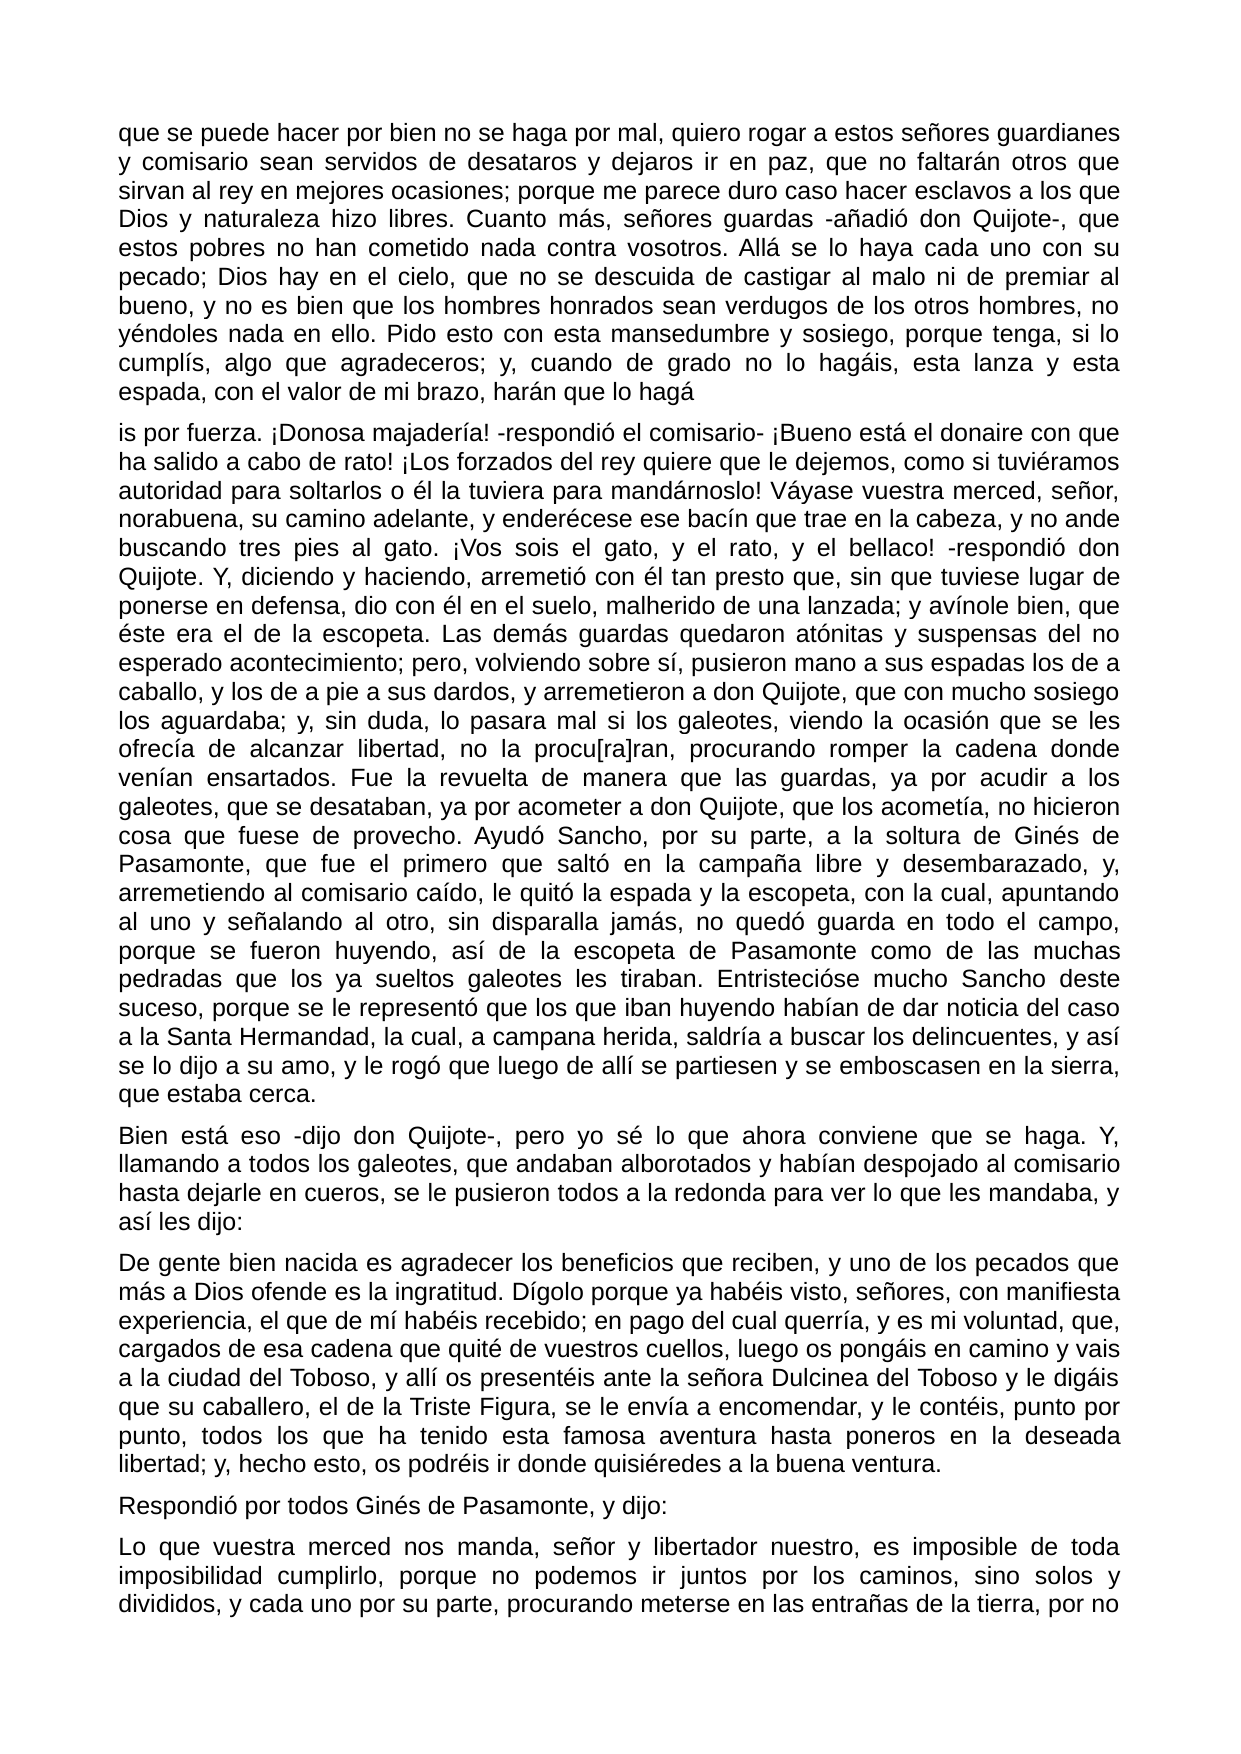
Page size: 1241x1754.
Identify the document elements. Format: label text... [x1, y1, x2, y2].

text Lo que vuestra merced nos manda, señor y libertador nuestro, es imposible de toda imposibilidad cumplirlo, porque no podemos ir juntos por los caminos, sino solos y divididos, y cada uno por su parte, procurando meterse en las entrañas de la tierra, por no [118, 1532, 1122, 1618]
text De gente bien nacida es agradecer los beneficios que reciben, y uno de los pecados que más a Dios ofende es la ingratitud. Dígolo porque ya habéis visto, señores, con manifiesta experiencia, el que de mí habéis recebido; en pago del cual querría, y es mi voluntad, que, cargados de esa cadena que quité de vuestros cuellos, luego os pongáis en camino y vais a la ciudad del Toboso, y allí os presentéis ante la señora Dulcinea del Toboso y le digáis que su caballero, el de la Triste Figura, se le envía a encomendar, y le contéis, punto por punto, todos los que ha tenido esta famosa aventura hasta poneros en la deseada libertad; y, hecho esto, os podréis ir donde quisiéredes a la buena ventura. [118, 1248, 1122, 1478]
text Respondió por todos Ginés de Pasamonte, y dijo: [118, 1491, 1122, 1519]
text que se puede hacer por bien no se haga por mal, quiero rogar a estos señores guardianes y comisario sean servidos de desataros y dejaros ir en paz, que no faltarán otros que sirvan al rey en mejores ocasiones; porque me parece duro caso hacer esclavos a los que Dios y naturaleza hizo libres. Cuanto más, señores guardas -añadió don Quijote-, que estos pobres no han cometido nada contra vosotros. Allá se lo haya cada uno con su pecado; Dios hay en el cielo, que no se descuida de castigar al malo ni de premiar al bueno, y no es bien que los hombres honrados sean verdugos de los otros hombres, no yéndoles nada en ello. Pido esto con esta mansedumbre y sosiego, porque tenga, si lo cumplís, algo que agradeceros; y, cuando de grado no lo hagáis, esta lanza y esta espada, con el valor de mi brazo, harán que lo hagá [118, 118, 1122, 406]
text Bien está eso -dijo don Quijote-, pero yo sé lo que ahora conviene que se haga. Y, llamando a todos los galeotes, que andaban alborotados y habían despojado al comisario hasta dejarle en cueros, se le pusieron todos a la redonda para ver lo que les mandaba, y así les dijo: [118, 1121, 1122, 1236]
text is por fuerza. ¡Donosa majadería! -respondió el comisario- ¡Bueno está el donaire con que ha salido a cabo de rato! ¡Los forzados del rey quiere que le dejemos, como si tuviéramos autoridad para soltarlos o él la tuviera para mandárnoslo! Váyase vuestra merced, señor, norabuena, su camino adelante, y enderécese ese bacín que trae en la cabeza, y no ande buscando tres pies al gato. ¡Vos sois el gato, y el rato, y el bellaco! -respondió don Quijote. Y, diciendo y haciendo, arremetió con él tan presto que, sin que tuviese lugar de ponerse en defensa, dio con él en el suelo, malherido de una lanzada; y avínole bien, que éste era el de la escopeta. Las demás guardas quedaron atónitas y suspensas del no esperado acontecimiento; pero, volviendo sobre sí, pusieron mano a sus espadas los de a caballo, y los de a pie a sus dardos, y arremetieron a don Quijote, que con mucho sosiego los aguardaba; y, sin duda, lo pasara mal si los galeotes, viendo la ocasión que se les ofrecía de alcanzar libertad, no la procu[ra]ran, procurando romper la cadena donde venían ensartados. Fue la revuelta de manera que las guardas, ya por acudir a los galeotes, que se desataban, ya por acometer a don Quijote, que los acometía, no hicieron cosa que fuese de provecho. Ayudó Sancho, por su parte, a la soltura de Ginés de Pasamonte, que fue el primero que saltó en la campaña libre y desembarazado, y, arremetiendo al comisario caído, le quitó la espada y la escopeta, con la cual, apuntando al uno y señalando al otro, sin disparalla jamás, no quedó guarda en todo el campo, porque se fueron huyendo, así de la escopeta de Pasamonte como de las muchas pedradas que los ya sueltos galeotes les tiraban. Entristecióse mucho Sancho deste suceso, porque se le representó que los que iban huyendo habían de dar noticia del caso a la Santa Hermandad, la cual, a campana herida, saldría a buscar los delincuentes, y así se lo dijo a su amo, y le rogó que luego de allí se partiesen y se emboscasen en la sierra, que estaba cerca. [118, 418, 1122, 1108]
